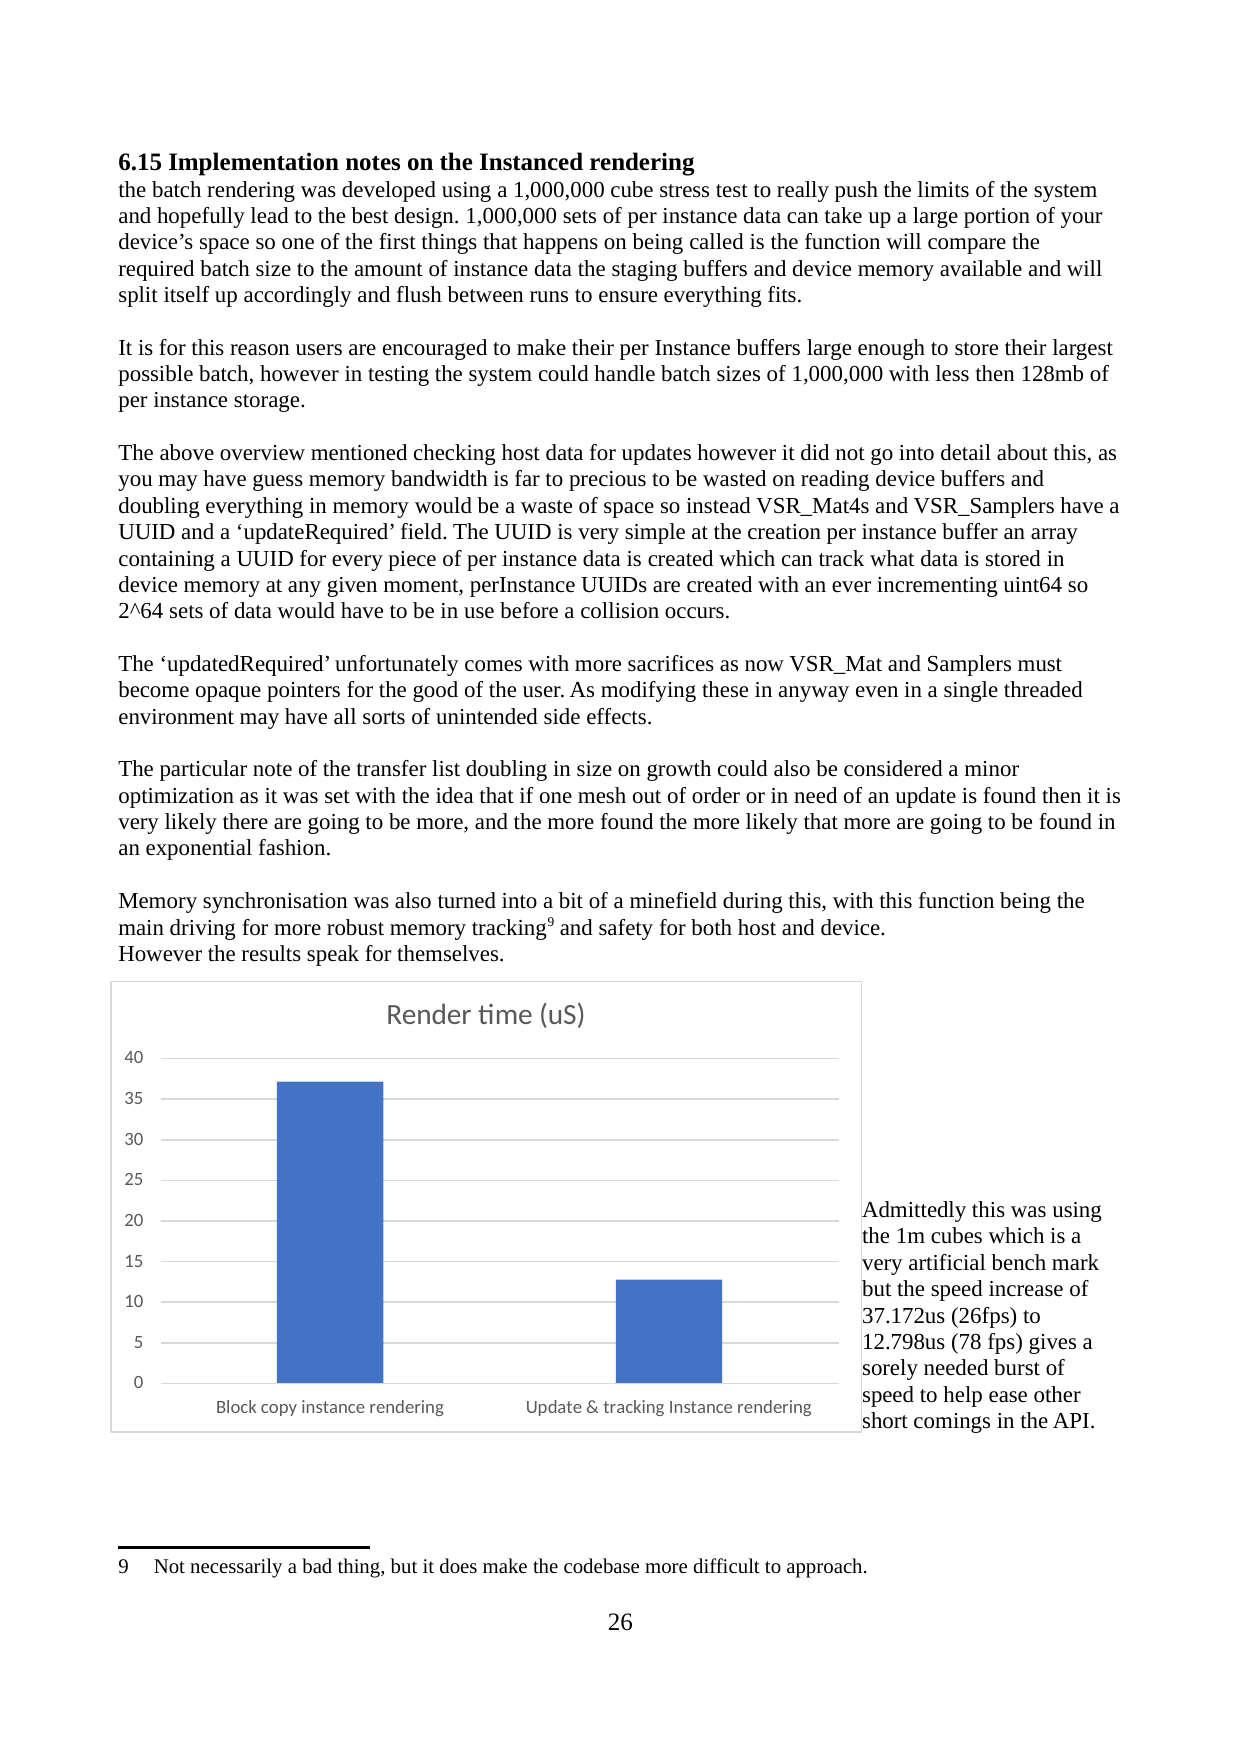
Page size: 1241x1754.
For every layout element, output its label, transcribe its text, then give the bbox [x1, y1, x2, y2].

text It is for this reason users are encouraged to make their per Instance buffers large enough to store their largest possible batch, however in testing the system could handle batch sizes of 1,000,000 with less then 128mb of per instance storage. [118, 334, 1122, 413]
text The particular note of the transfer list doubling in size on growth could also be considered a minor optimization as it was set with the idea that if one mesh out of order or in need of an update is found then it is very likely there are going to be more, and the more found the more likely that more are going to be found in an exponential fashion. [118, 755, 1122, 861]
text the batch rendering was developed using a 1,000,000 cube stress test to really push the limits of the system and hopefully lead to the best design. 1,000,000 sets of per instance data can take up a large portion of your device’s space so one of the first things that happens on being called is the function will compare the required batch size to the amount of instance data the staging buffers and device memory available and will split itself up accordingly and flush between runs to ensure everything fits. [118, 176, 1122, 307]
text Not necessarily a bad thing, but it does make the codebase more difficult to approach. [118, 1553, 1122, 1578]
text However the results speak for themselves. [118, 940, 1122, 966]
text The ‘updatedRequired’ unfortunately comes with more sacrifices as now VSR_Mat and Samplers must become opaque pointers for the good of the user. As modifying these in anyway even in a single threaded environment may have all sorts of unintended side effects. [118, 650, 1122, 729]
text 6.15 Implementation notes on the Instanced rendering [118, 147, 1122, 176]
text The above overview mentioned checking host data for updates however it did not go into detail about this, as you may have guess memory bandwidth is far to precious to be wasted on reading device buffers and doubling everything in memory would be a waste of space so instead VSR_Mat4s and VSR_Samplers have a UUID and a ‘updateRequired’ field. The UUID is very simple at the creation per instance buffer an array containing a UUID for every piece of per instance data is created which can track what data is stored in device memory at any given moment, perInstance UUIDs are created with an ever incrementing uint64 so 2^64 sets of data would have to be in use before a collision occurs. [118, 439, 1122, 624]
text Admittedly this was using the 1m cubes which is a very artificial bench mark but the speed increase of 37.172us (26fps) to 12.798us (78 fps) gives a sorely needed burst of speed to help ease other short comings in the API. [862, 1196, 1122, 1433]
text Memory synchronisation was also turned into a bit of a minefield during this, with this function being the main driving for more robust memory tracking and safety for both host and device. [118, 887, 1122, 940]
